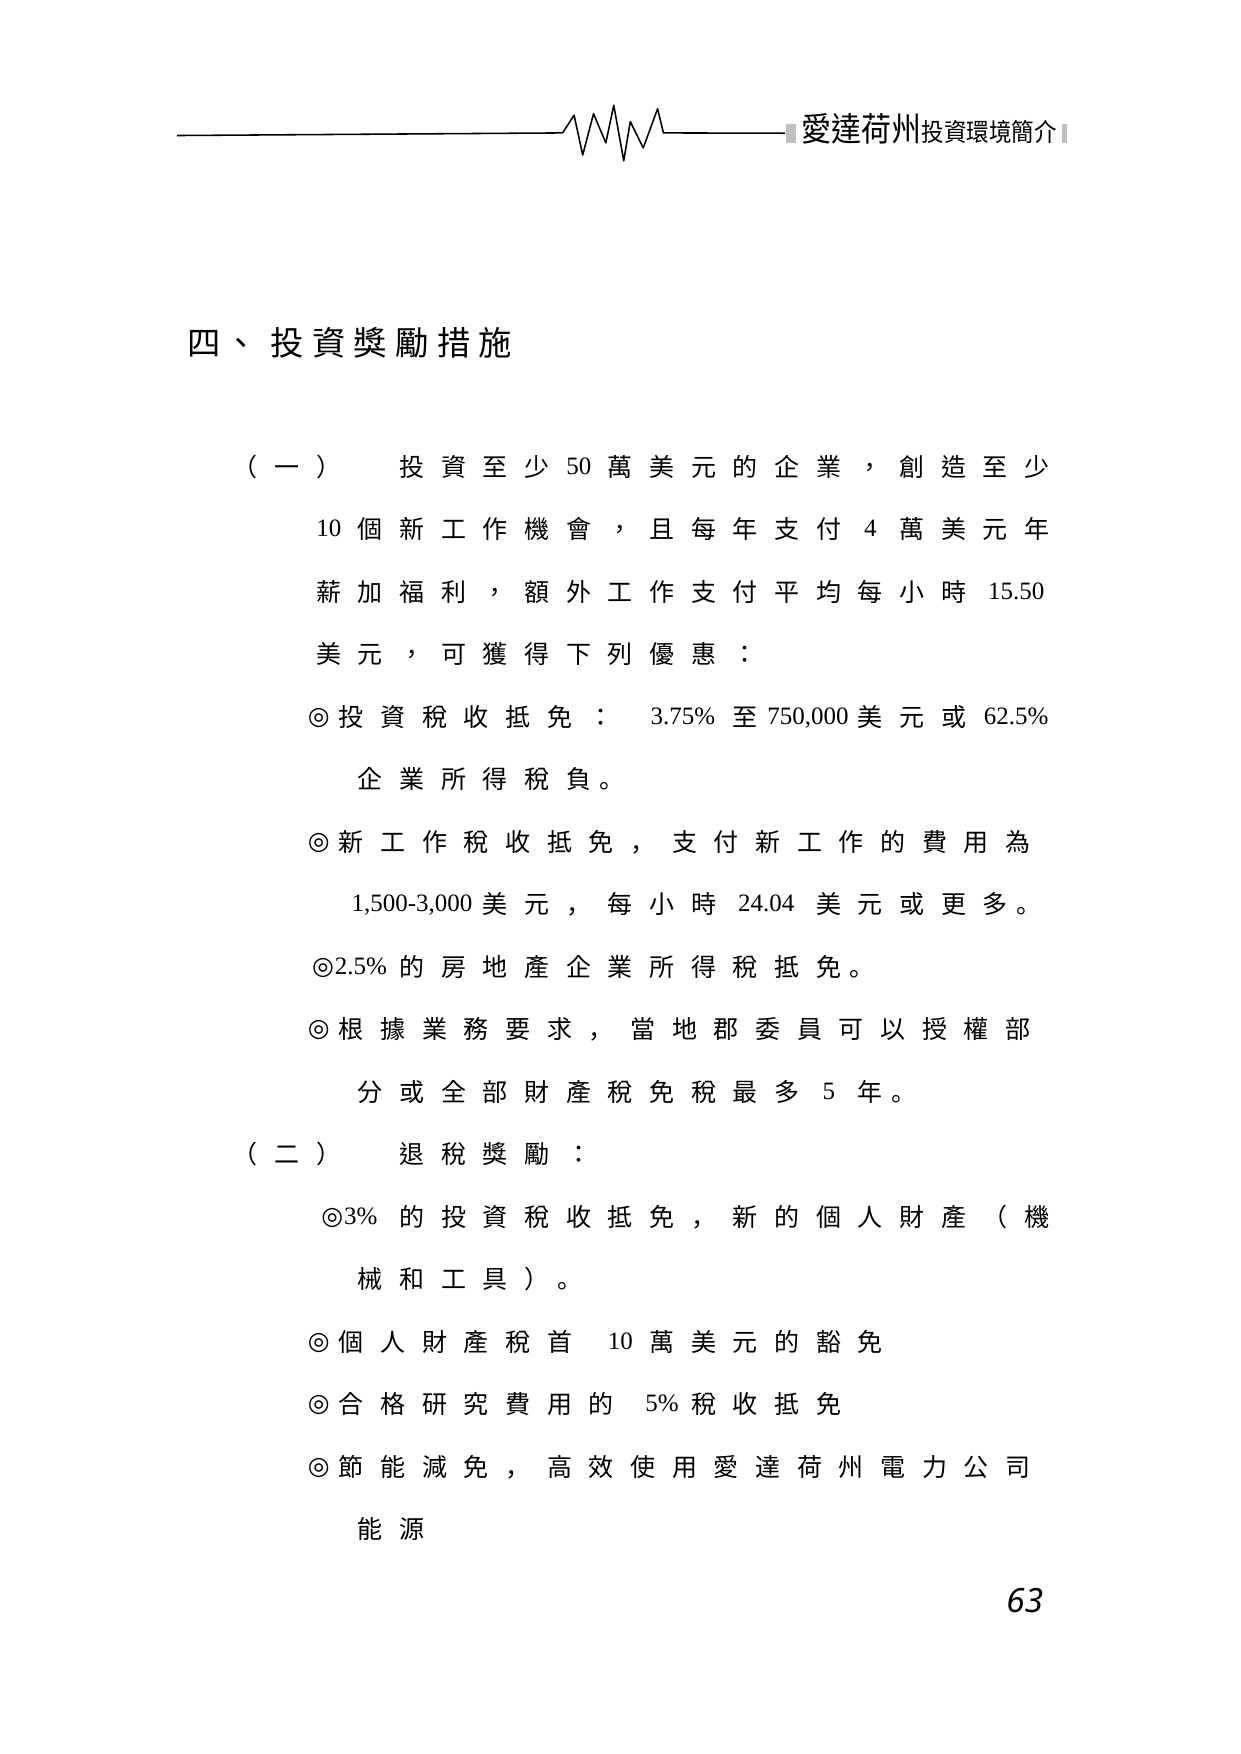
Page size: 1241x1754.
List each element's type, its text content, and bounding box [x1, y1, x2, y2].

text ◎ 個人財產稅首10萬美元的豁免 [281, 1299, 1058, 1361]
text ◎ 3%的投資稅收抵免，新的個人財產（機械和工具）。 [281, 1174, 1058, 1299]
text ◎ 合格研究費用的5%稅收抵免 [281, 1361, 1058, 1424]
text ◎ 節能減免，高效使用愛達荷州電力公司能源 [281, 1424, 1058, 1549]
text 四、投資獎勵措施 [183, 299, 1058, 361]
text ◎ 新工作稅收抵免，支付新工作的費用為1,500-3,000美元，每小時24.04美元或更多。 [281, 799, 1058, 924]
text （一） 投資至少50萬美元的企業，創造至少10個新工作機會，且每年支付4萬美元年薪加福利，額外工作支付平均每小時15.50美元，可獲得下列優惠： [207, 424, 1058, 674]
text ◎ 根據業務要求，當地郡委員可以授權部分或全部財產稅免稅最多5年。 [281, 986, 1058, 1111]
text ◎ 投資稅收抵免：3.75%至750,000美元或62.5%企業所得稅負。 [281, 674, 1058, 799]
text ◎ 2.5%的房地產企業所得稅抵免。 [281, 924, 1058, 986]
text （二） 退稅獎勵： [207, 1111, 1058, 1174]
